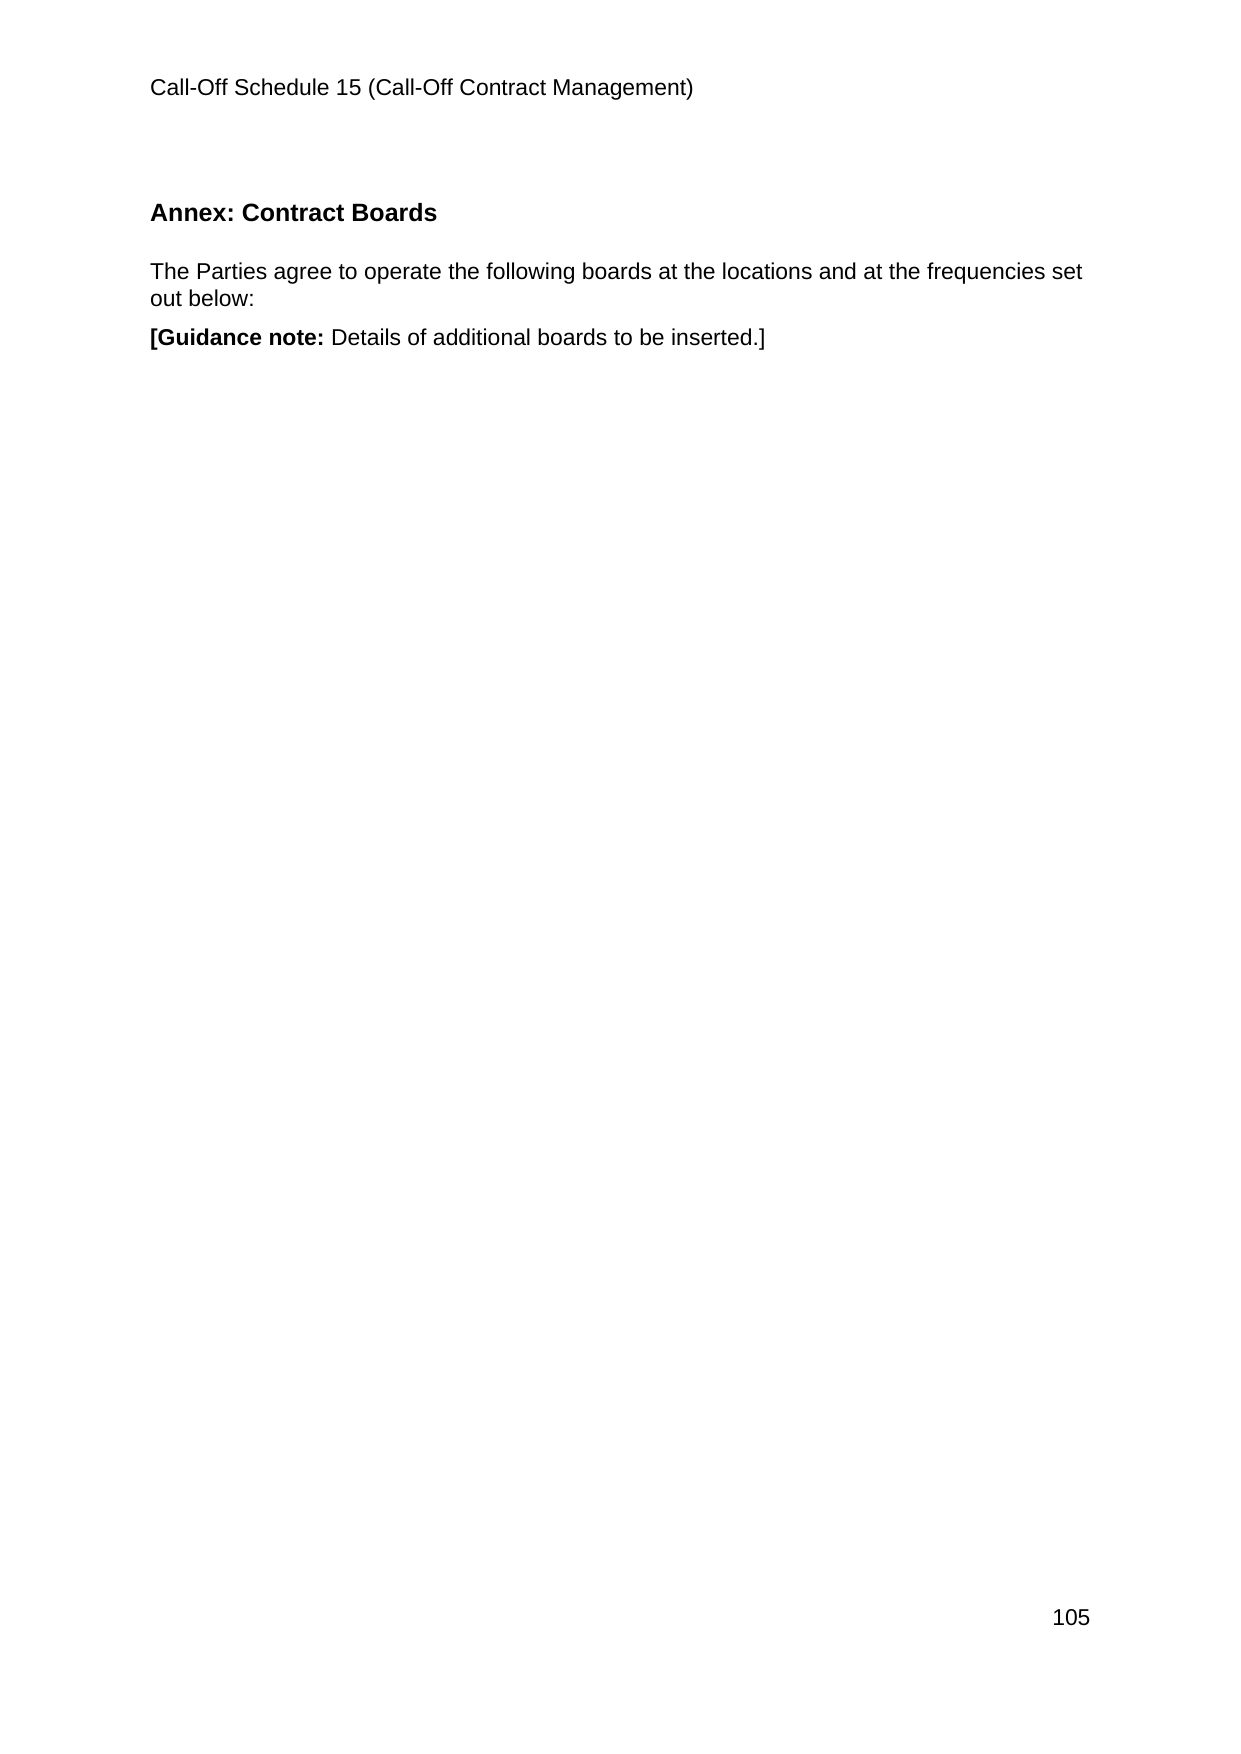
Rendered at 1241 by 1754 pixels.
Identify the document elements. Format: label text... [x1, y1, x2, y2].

subtitle Annex: Contract Boards [150, 198, 1090, 227]
text The Parties agree to operate the following boards at the locations and at the frequencies set out below: [150, 258, 1090, 311]
text [Guidance note: Details of additional boards to be inserted.] [150, 323, 1090, 350]
